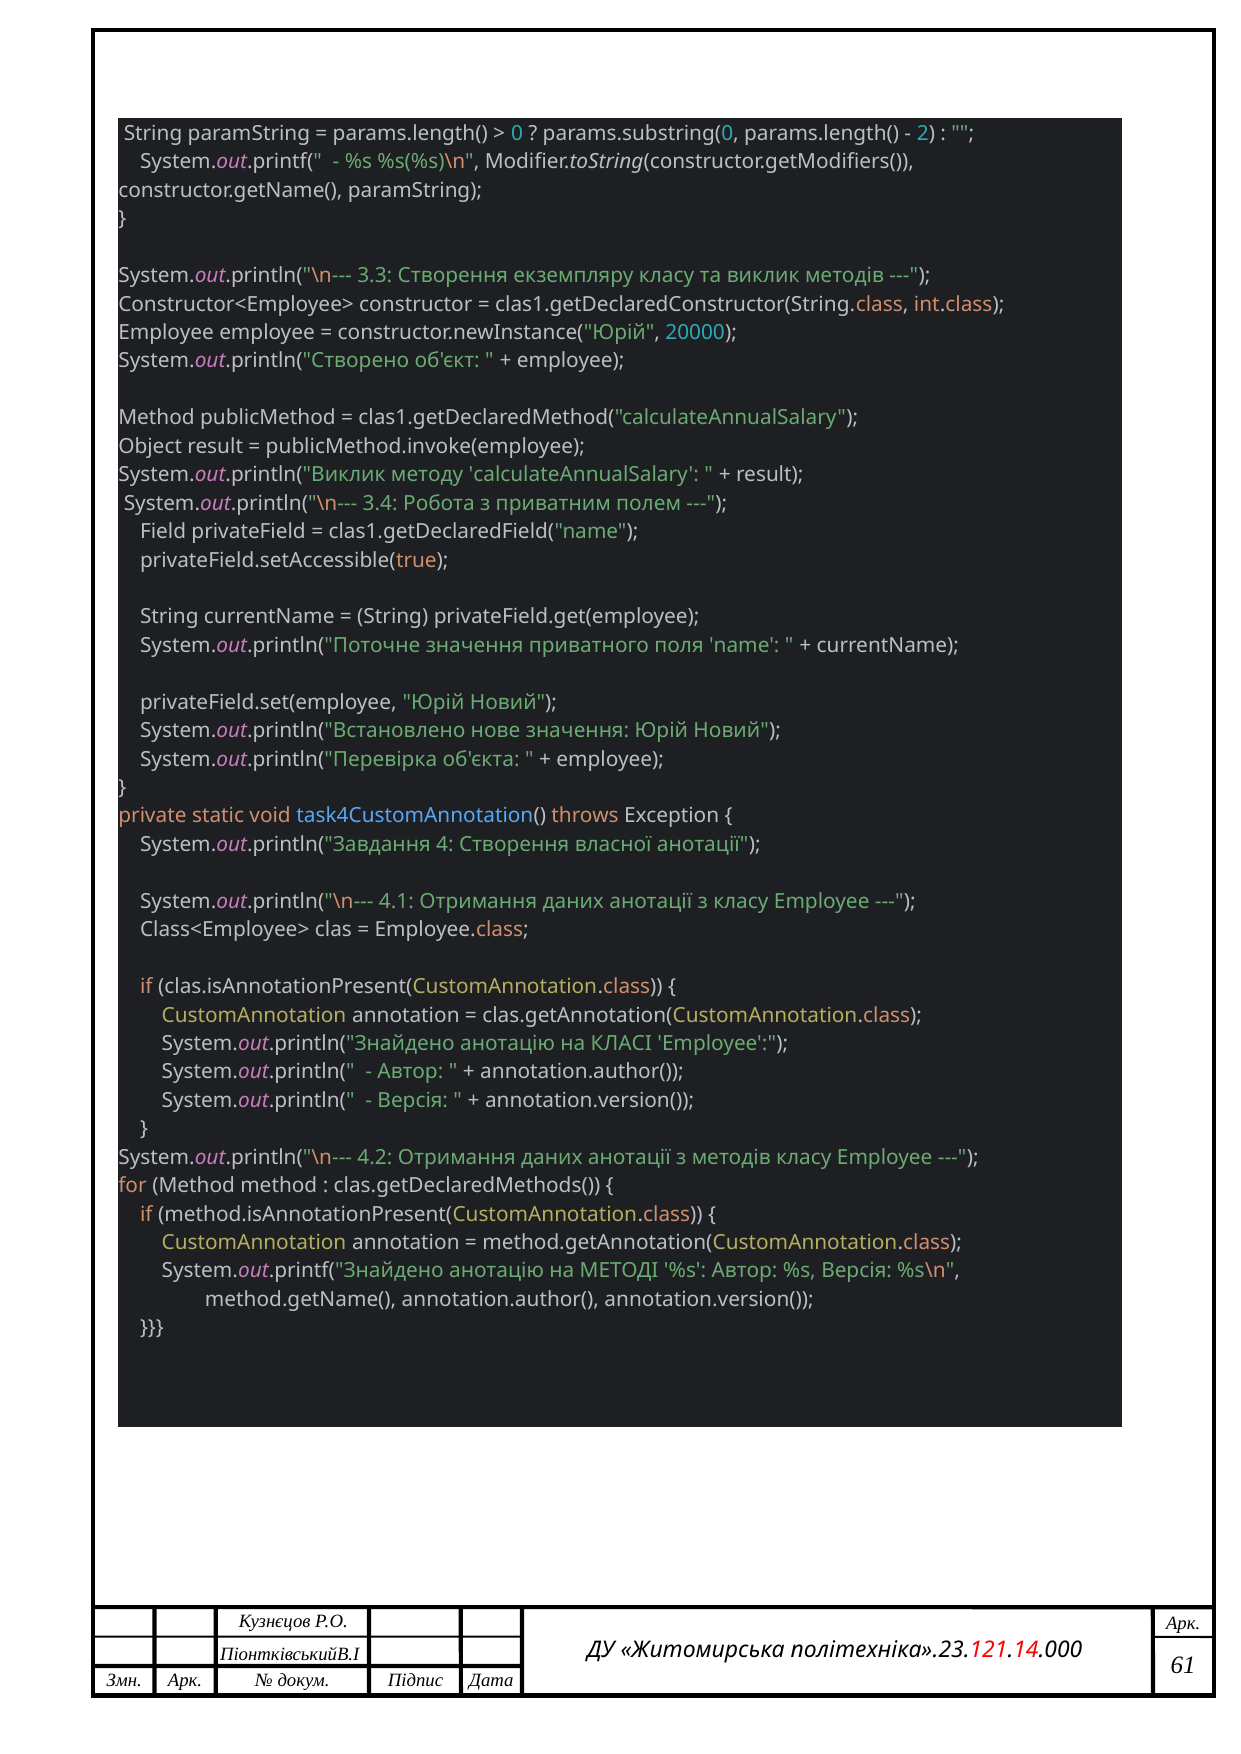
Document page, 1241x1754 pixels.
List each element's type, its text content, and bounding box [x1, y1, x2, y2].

text String paramString = params.length() > 0 ? params.substring(0, params.length() - 2) : ""; System.out.printf(" - %s %s(%s)\n", Modifier.toString(constructor.getModifiers()), constructor.getName(), paramString); } System.out.println("\n--- 3.3: Створення екземпляру класу та виклик методів ---"); Constructor<Employee> constructor = clas1.getDeclaredConstructor(String.class, int.class); Employee employee = constructor.newInstance("Юрій", 20000); System.out.println("Створено об'єкт: " + employee); Method publicMethod = clas1.getDeclaredMethod("calculateAnnualSalary"); Object result = publicMethod.invoke(employee); System.out.println("Виклик методу 'calculateAnnualSalary': " + result); [118, 118, 1122, 488]
text private static void task4CustomAnnotation() throws Exception { System.out.println("Завдання 4: Створення власної анотації"); System.out.println("\n--- 4.1: Отримання даних анотації з класу Employee ---"); Class<Employee> clas = Employee.class; if (clas.isAnnotationPresent(CustomAnnotation.class)) { CustomAnnotation annotation = clas.getAnnotation(CustomAnnotation.class); System.out.println("Знайдено анотацію на КЛАСІ 'Employee':"); System.out.println(" - Автор: " + annotation.author()); System.out.println(" - Версія: " + annotation.version()); } [118, 801, 1122, 1142]
text System.out.println("\n--- 3.4: Робота з приватним полем ---"); Field privateField = clas1.getDeclaredField("name"); privateField.setAccessible(true); String currentName = (String) privateField.get(employee); System.out.println("Поточне значення приватного поля 'name': " + currentName); privateField.set(employee, "Юрій Новий"); System.out.println("Встановлено нове значення: Юрій Новий"); System.out.println("Перевірка об'єкта: " + employee); } [118, 488, 1122, 801]
text System.out.println("\n--- 4.2: Отримання даних анотації з методів класу Employee ---"); for (Method method : clas.getDeclaredMethods()) { if (method.isAnnotationPresent(CustomAnnotation.class)) { CustomAnnotation annotation = method.getAnnotation(CustomAnnotation.class); System.out.printf("Знайдено анотацію на МЕТОДІ '%s': Автор: %s, Версія: %s\n", method.getName(), annotation.author(), annotation.version()); }}} [118, 1142, 1122, 1341]
